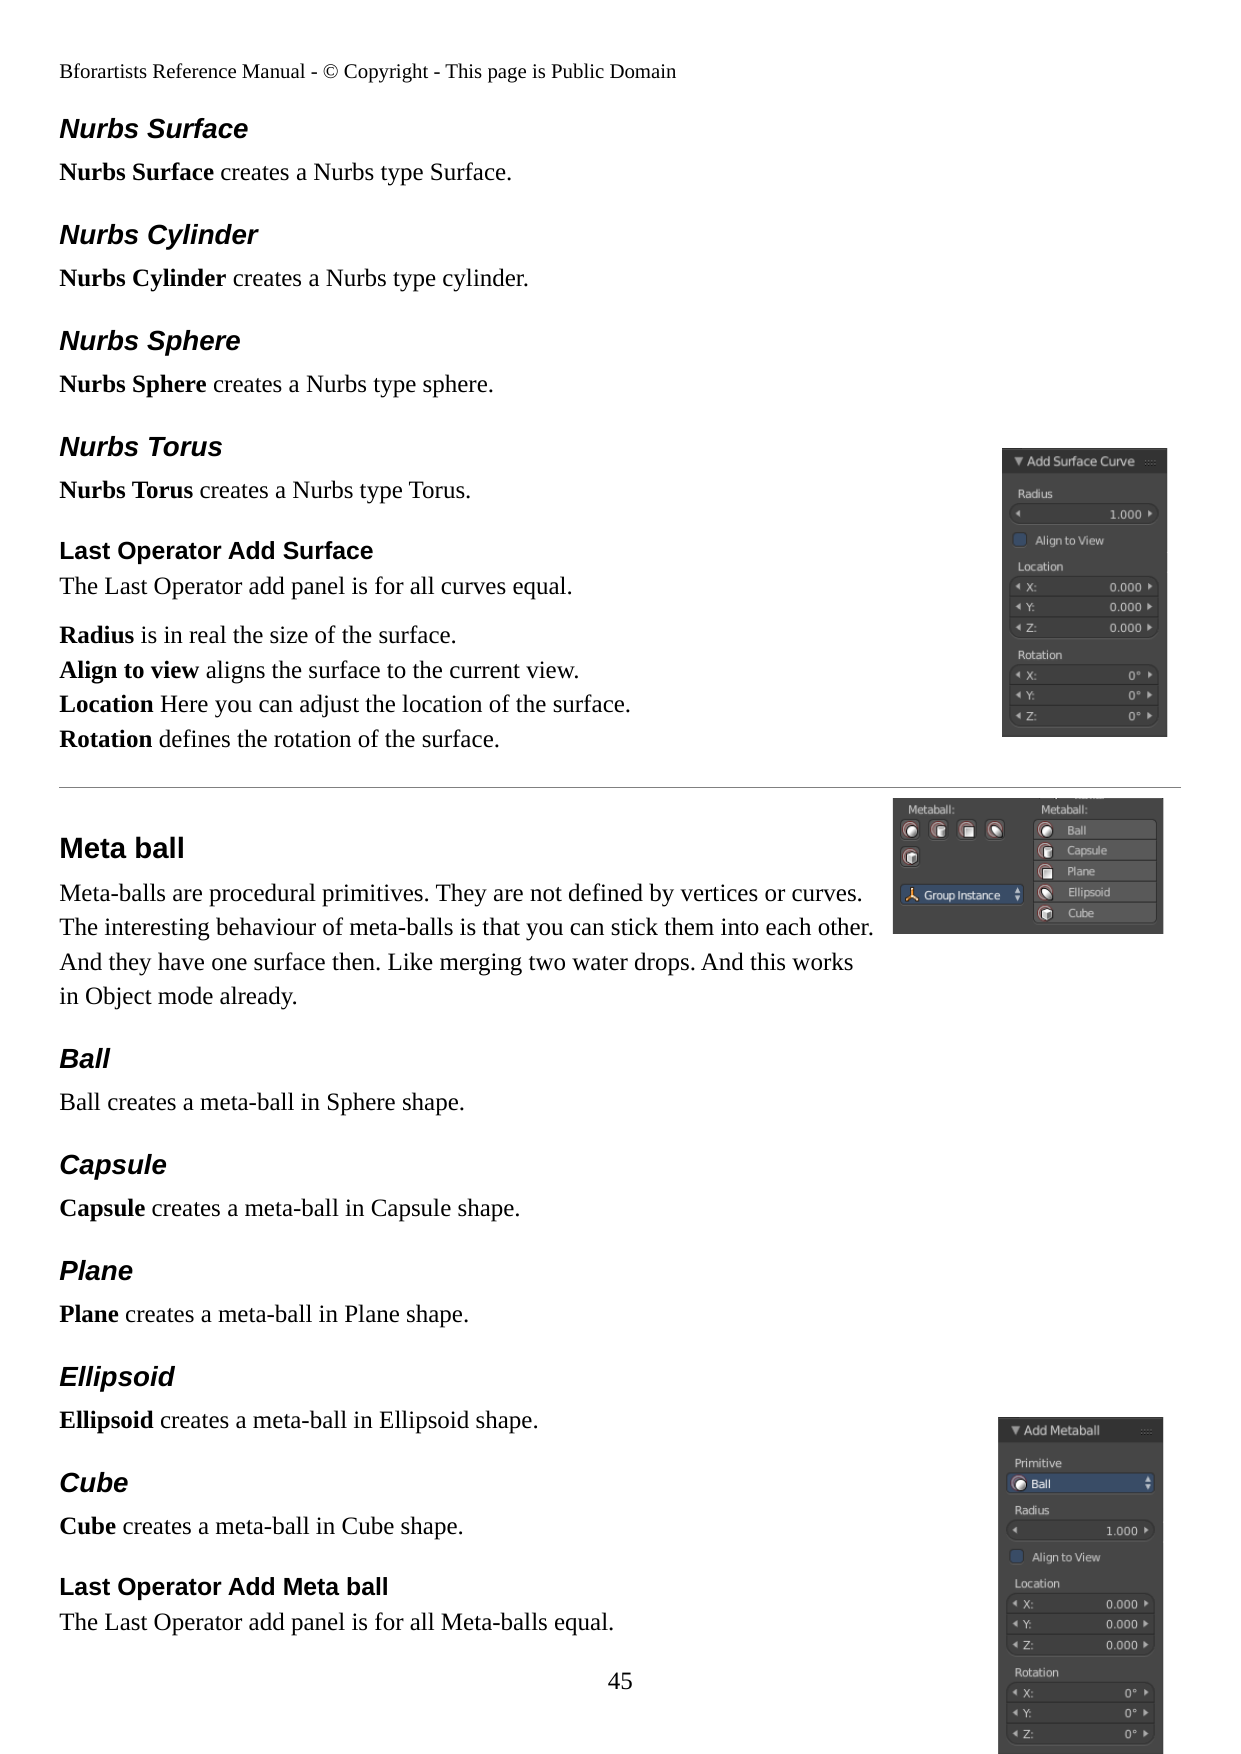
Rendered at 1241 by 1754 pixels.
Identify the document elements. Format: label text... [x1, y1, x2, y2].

subtitle [1164, 1466, 1181, 1498]
subtitle Meta ball [59, 831, 892, 865]
text The Last Operator add panel is for all curves equal. [59, 571, 1002, 600]
text Capsule creates a meta-ball in Capsule shape. [59, 1193, 1181, 1222]
text Nurbs Cylinder creates a Nurbs type cylinder. [59, 263, 1181, 292]
text Nurbs Surface creates a Nurbs type Surface. [59, 157, 1181, 186]
subtitle Plane [59, 1254, 1181, 1286]
subtitle Capsule [59, 1149, 1181, 1181]
text The Last Operator add panel is for all Meta-balls equal. [59, 1607, 998, 1636]
picture [1002, 448, 1168, 737]
subtitle Last Operator Add Surface [59, 536, 1002, 565]
picture [892, 798, 1164, 934]
subtitle Ellipsoid [59, 1361, 1181, 1392]
text Plane creates a meta-ball in Plane shape. [59, 1299, 1181, 1328]
text Cube creates a meta-ball in Cube shape. [59, 1511, 998, 1539]
text Nurbs Sphere creates a Nurbs type sphere. [59, 369, 1181, 398]
text Radius is in real the size of the surface. Align to view aligns the surface to the current view. Location Here you can adjust the location of the surface. Rotation defines the rotation of the surface. [59, 620, 1181, 752]
subtitle Nurbs Surface [59, 113, 1181, 144]
subtitle [1164, 831, 1181, 865]
subtitle Last Operator Add Meta ball [59, 1572, 998, 1601]
picture [998, 1417, 1164, 1754]
text Nurbs Torus creates a Nurbs type Torus. [59, 475, 1002, 503]
subtitle Nurbs Cylinder [59, 218, 1181, 250]
subtitle Ball [59, 1043, 1181, 1074]
subtitle Nurbs Torus [59, 430, 1181, 462]
text Meta-balls are procedural primitives. They are not defined by vertices or curves. The interesting behaviour of meta-balls is that you can stick them into each other. And they have one surface then. Like merging two water drops. And this works in Object mode already. [59, 878, 1181, 1010]
text Ball creates a meta-ball in Sphere shape. [59, 1087, 1181, 1116]
text Ellipsoid creates a meta-ball in Ellipsoid shape. [59, 1405, 1181, 1434]
subtitle Cube [59, 1466, 998, 1498]
subtitle Nurbs Sphere [59, 324, 1181, 356]
